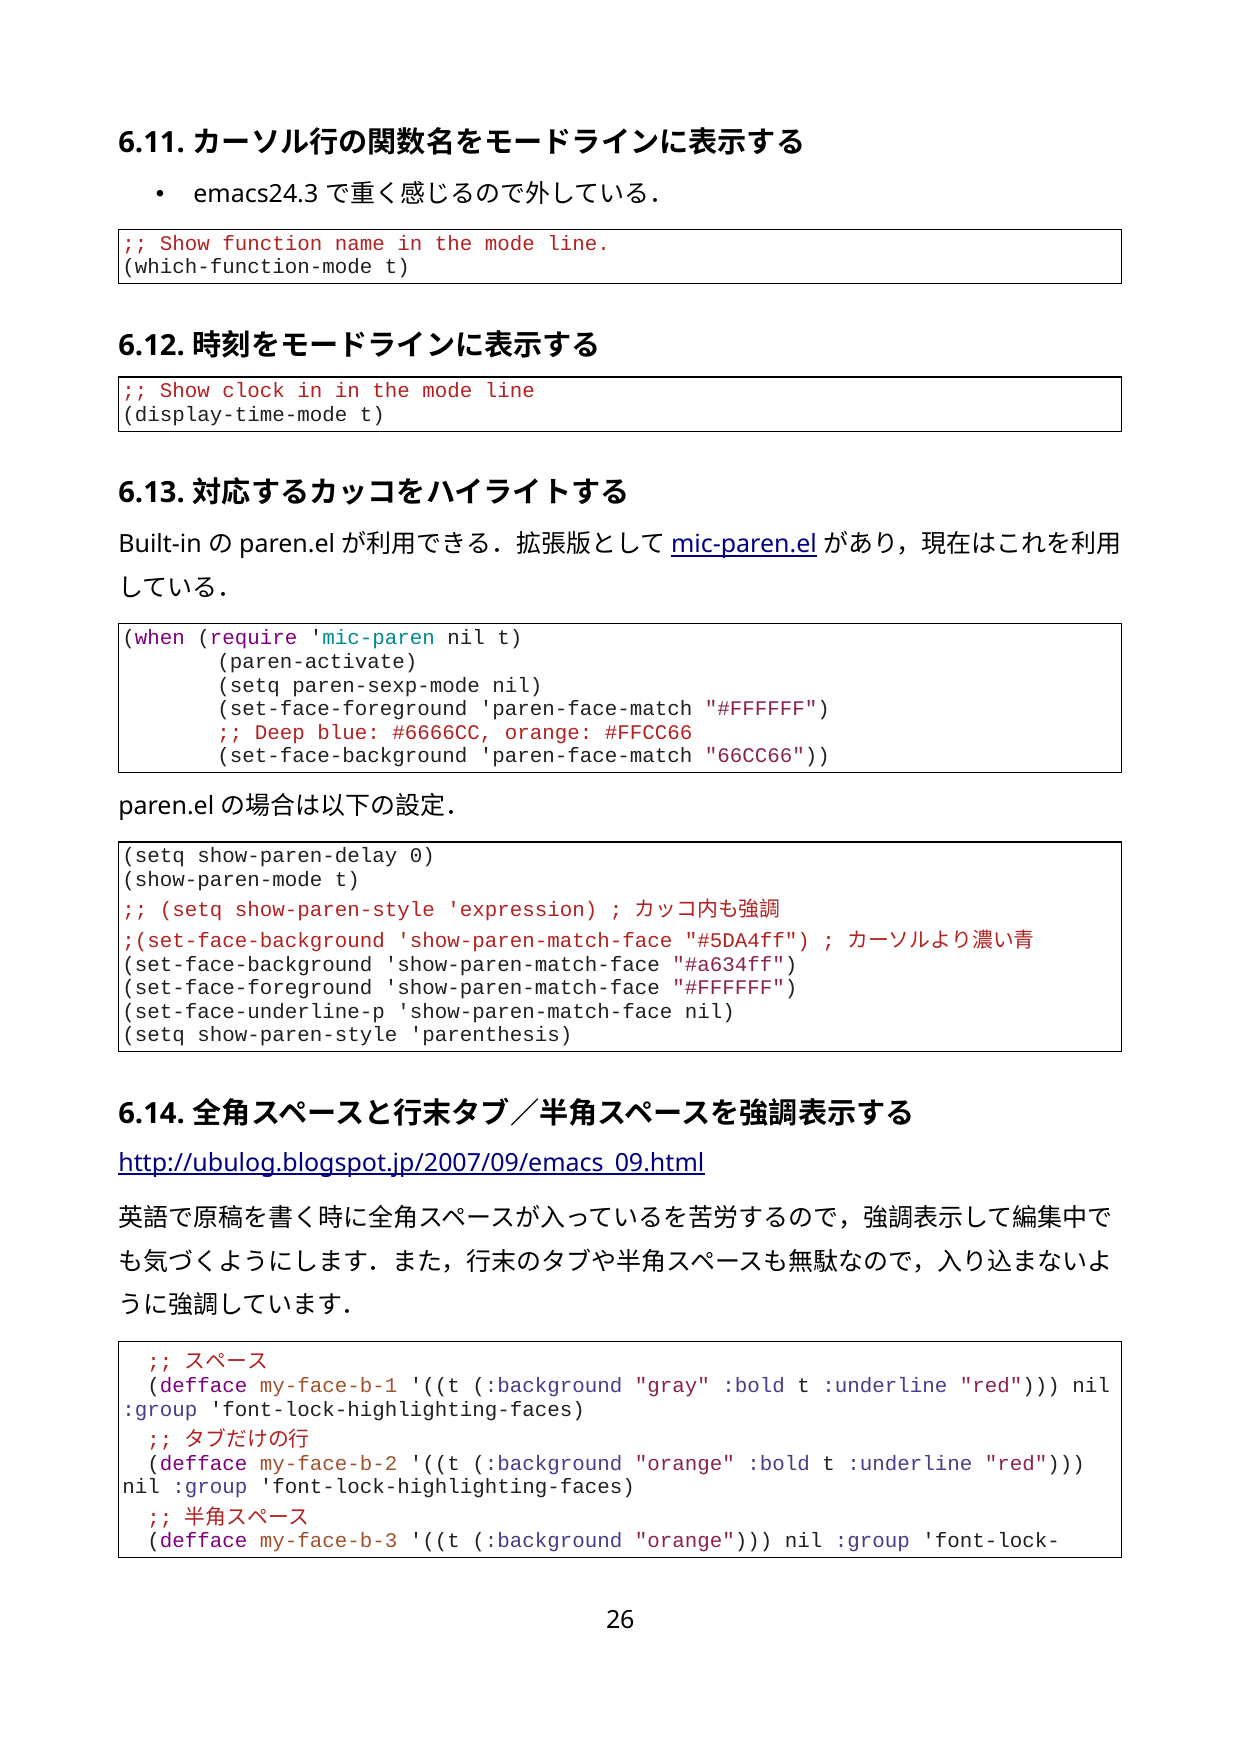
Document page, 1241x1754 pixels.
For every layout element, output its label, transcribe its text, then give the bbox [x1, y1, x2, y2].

text ;; Show clock in in the mode line [119, 378, 1121, 400]
subtitle 時刻をモードラインに表示する [118, 322, 1122, 364]
text paren.el の場合は以下の設定． [118, 786, 1122, 822]
text (paren-activate) [119, 647, 1121, 671]
text ;; (setq show-paren-style 'expression) ; カッコ内も強調 [119, 889, 1121, 919]
text (defface my-face-b-1 '((t (:background "gray" :bold t :underline "red"))) nil :group 'font-lock-highlighting-faces) [119, 1371, 1121, 1418]
text ;; スペース [119, 1342, 1121, 1371]
text ;(set-face-background 'show-paren-match-face "#5DA4ff") ; カーソルより濃い青 [119, 919, 1121, 949]
text (which-function-mode t) [119, 253, 1121, 283]
list emacs24.3 で重く感じるので外している． [156, 173, 1122, 209]
text (set-face-foreground 'show-paren-match-face "#FFFFFF") [119, 973, 1121, 997]
text http://ubulog.blogspot.jp/2007/09/emacs_09.html [118, 1144, 1122, 1178]
text (set-face-background 'paren-face-match "66CC66")) [119, 742, 1121, 772]
text ;; タブだけの行 [119, 1418, 1121, 1449]
text (defface my-face-b-3 '((t (:background "orange"))) nil :group 'font-lock- [119, 1526, 1121, 1557]
text (setq show-paren-delay 0) [119, 843, 1121, 865]
text ;; Deep blue: #6666CC, orange: #FFCC66 [119, 718, 1121, 742]
subtitle カーソル行の関数名をモードラインに表示する [118, 118, 1122, 161]
text 英語で原稿を書く時に全角スペースが入っているを苦労するので，強調表示して編集中でも気づくようにします．また，行末のタブや半角スペースも無駄なので，入り込まないように強調しています． [118, 1198, 1122, 1321]
text (show-paren-mode t) [119, 865, 1121, 889]
text (display-time-mode t) [119, 400, 1121, 431]
text (setq paren-sexp-mode nil) [119, 671, 1121, 694]
text (when (require 'mic-paren nil t) [119, 624, 1121, 647]
text ;; 半角スペース [119, 1496, 1121, 1526]
text Built-in の paren.el が利用できる．拡張版として mic-paren.el があり，現在はこれを利用している． [118, 524, 1122, 604]
subtitle 対応するカッコをハイライトする [118, 469, 1122, 511]
text (set-face-background 'show-paren-match-face "#a634ff") [119, 949, 1121, 973]
text (setq show-paren-style 'parenthesis) [119, 1021, 1121, 1051]
text (set-face-foreground 'paren-face-match "#FFFFFF") [119, 694, 1121, 718]
subtitle 全角スペースと行末タブ／半角スペースを強調表示する [118, 1089, 1122, 1132]
text (set-face-underline-p 'show-paren-match-face nil) [119, 997, 1121, 1021]
text (defface my-face-b-2 '((t (:background "orange" :bold t :underline "red"))) nil :group 'font-lock-highlighting-faces) [119, 1449, 1121, 1496]
text ;; Show function name in the mode line. [119, 230, 1121, 253]
